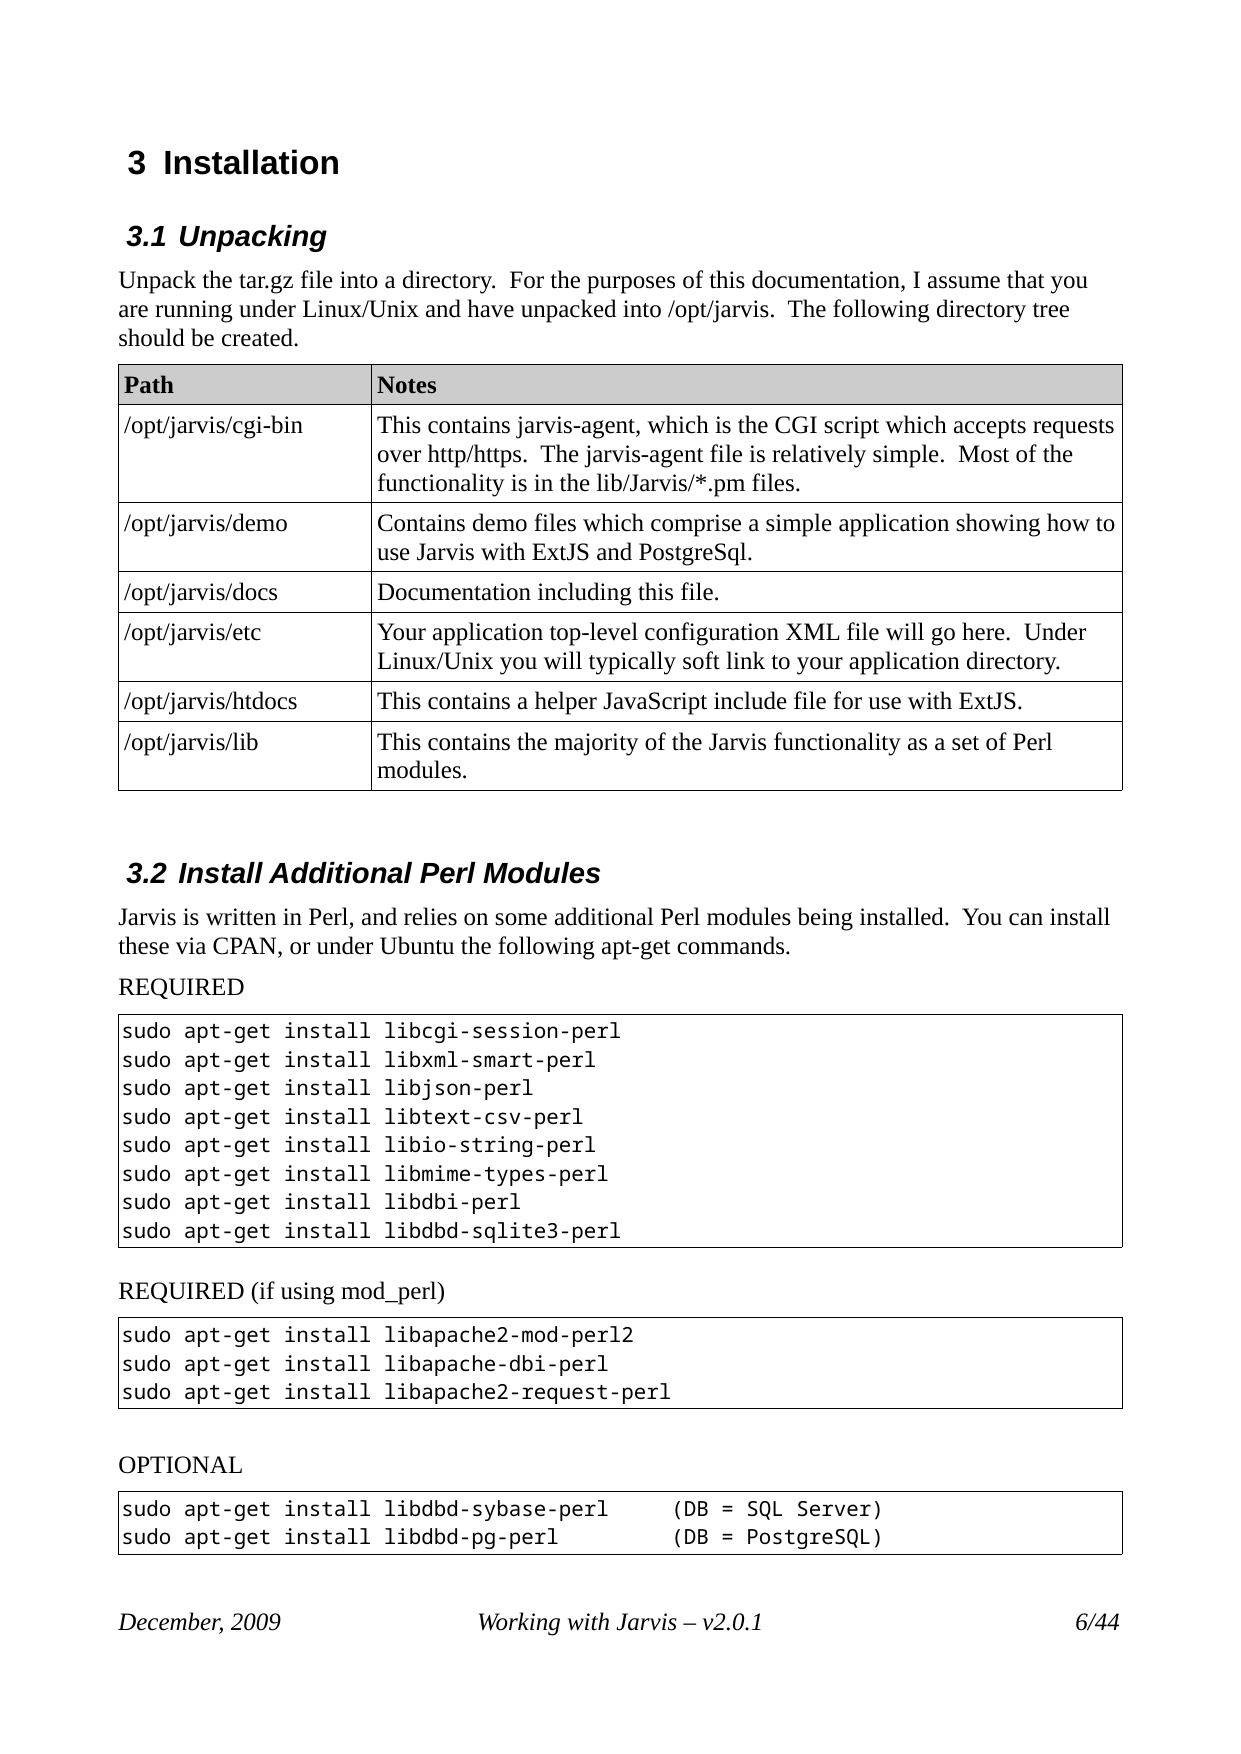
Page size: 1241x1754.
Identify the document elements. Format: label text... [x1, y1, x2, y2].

text sudo apt-get install libdbi-perl [119, 1184, 1122, 1213]
text sudo apt-get install libapache2-request-perl [119, 1374, 1122, 1408]
text sudo apt-get install libdbd-sybase-perl (DB = SQL Server) [119, 1492, 1122, 1519]
table_cell This contains jarvis-agent, which is the CGI script which accepts requests over http/https. The jarvis-agent file is relatively simple. Most of the functionality is in the lib/Jarvis/*.pm files. [372, 405, 1122, 502]
table_cell This contains the majority of the Jarvis functionality as a set of Perl modules. [372, 722, 1122, 790]
table_cell /opt/jarvis/etc [119, 613, 371, 681]
text sudo apt-get install libapache-dbi-perl [119, 1346, 1122, 1374]
text sudo apt-get install libapache2-mod-perl2 [119, 1318, 1122, 1346]
text sudo apt-get install libio-string-perl [119, 1127, 1122, 1156]
table_cell This contains a helper JavaScript include file for use with ExtJS. [372, 682, 1122, 721]
table_cell /opt/jarvis/htdocs [119, 682, 371, 721]
table_cell /opt/jarvis/docs [119, 572, 371, 612]
subtitle Installation [118, 143, 1122, 182]
text OPTIONAL [118, 1450, 1122, 1478]
text sudo apt-get install libdbd-sqlite3-perl [119, 1213, 1122, 1247]
text sudo apt-get install libjson-perl [119, 1071, 1122, 1099]
table_cell Documentation including this file. [372, 572, 1122, 612]
table_cell /opt/jarvis/cgi-bin [119, 405, 371, 502]
table_header Path [119, 365, 371, 404]
text sudo apt-get install libxml-smart-perl [119, 1042, 1122, 1071]
subtitle Unpacking [118, 219, 1122, 253]
text REQUIRED (if using mod_perl) [118, 1276, 1122, 1305]
text sudo apt-get install libtext-csv-perl [119, 1099, 1122, 1127]
text Unpack the tar.gz file into a directory. For the purposes of this documentation, I assume that you are running under Linux/Unix and have unpacked into /opt/jarvis. The following directory tree should be created. [118, 265, 1122, 352]
table_cell Your application top-level configuration XML file will go here. Under Linux/Unix you will typically soft link to your application directory. [372, 613, 1122, 681]
text REQUIRED [118, 972, 1122, 1001]
table_header Notes [372, 365, 1122, 404]
text sudo apt-get install libmime-types-perl [119, 1156, 1122, 1184]
subtitle Install Additional Perl Modules [118, 856, 1122, 890]
text sudo apt-get install libdbd-pg-perl (DB = PostgreSQL) [119, 1519, 1122, 1554]
table_cell Contains demo files which comprise a simple application showing how to use Jarvis with ExtJS and PostgreSql. [372, 503, 1122, 571]
table_cell /opt/jarvis/lib [119, 722, 371, 790]
table_cell /opt/jarvis/demo [119, 503, 371, 571]
text Jarvis is written in Perl, and relies on some additional Perl modules being installed. You can install these via CPAN, or under Ubuntu the following apt-get commands. [118, 902, 1122, 960]
text sudo apt-get install libcgi-session-perl [119, 1015, 1122, 1042]
